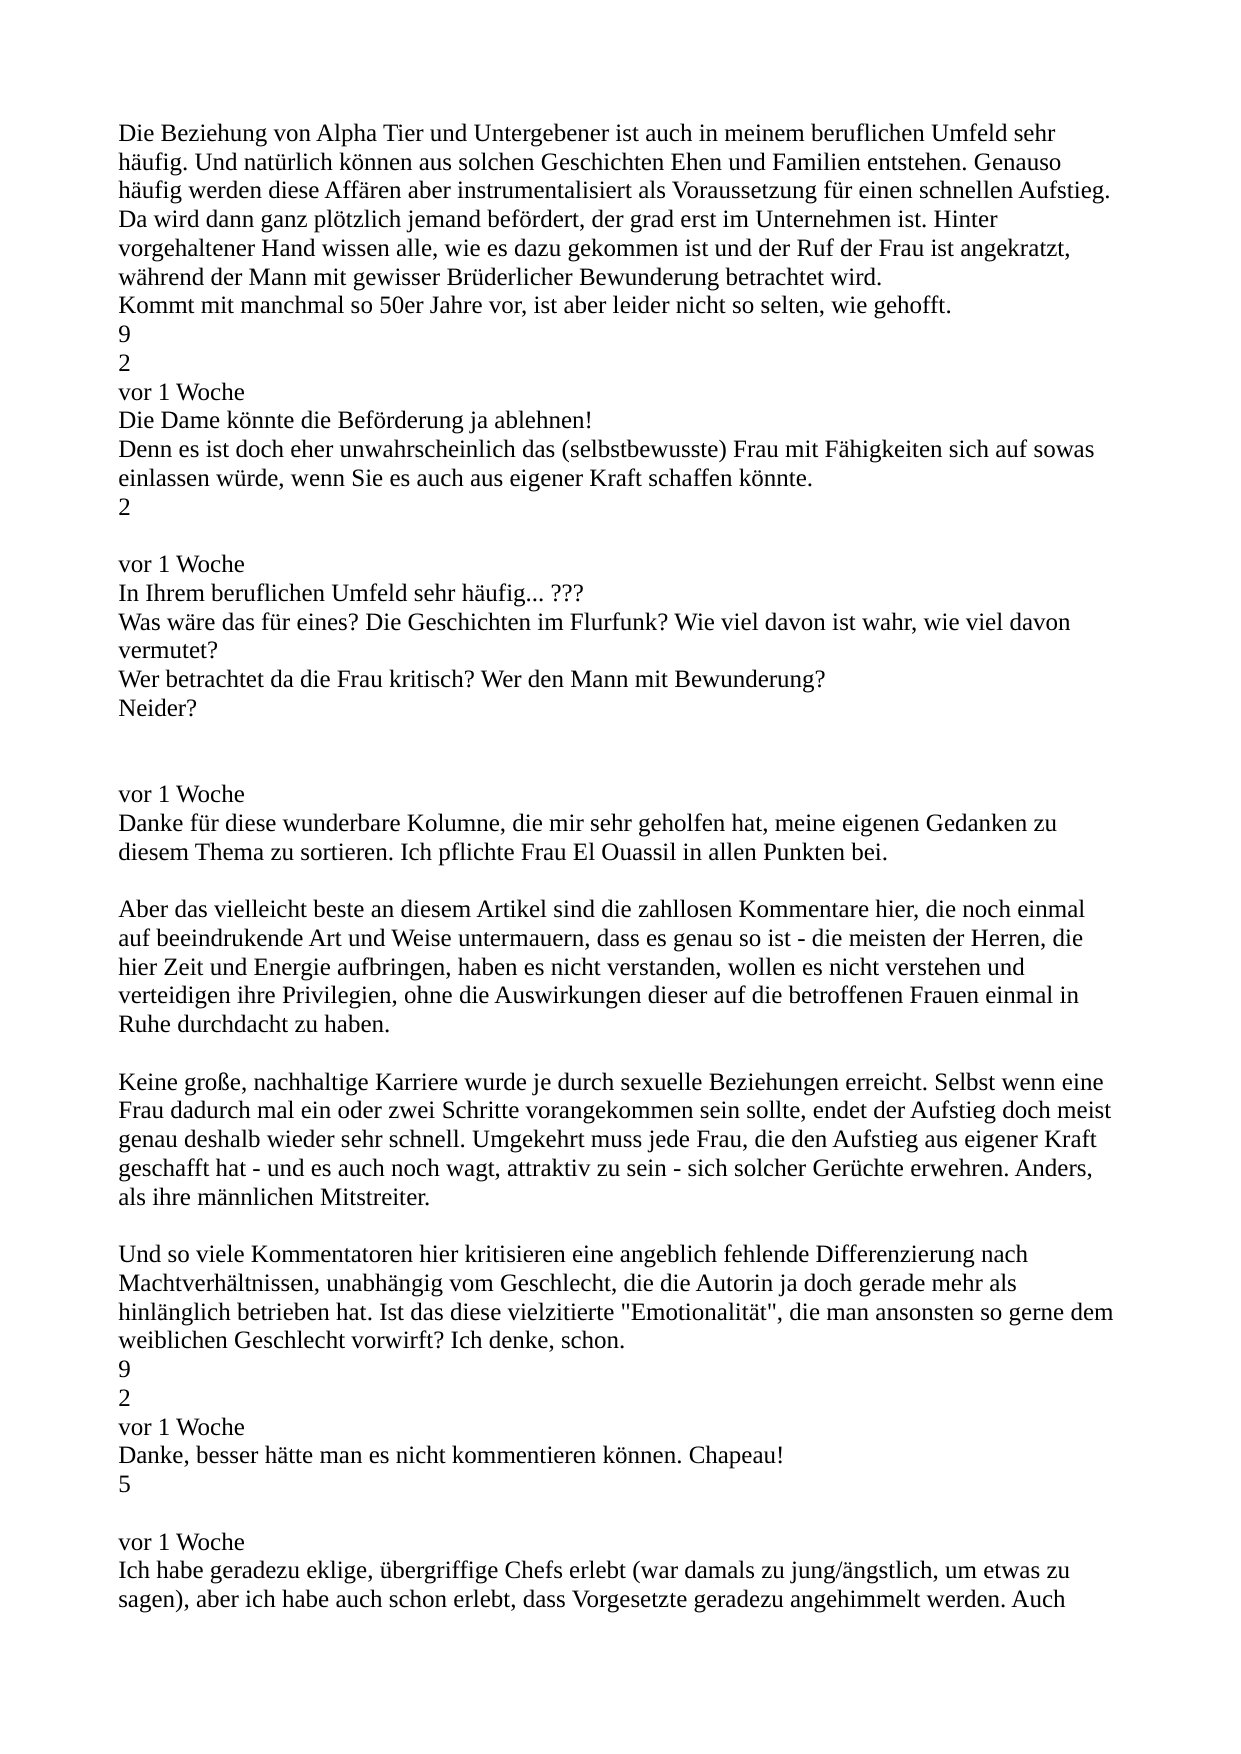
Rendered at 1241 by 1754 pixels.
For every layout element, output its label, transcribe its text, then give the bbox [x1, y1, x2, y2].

text Und so viele Kommentatoren hier kritisieren eine angeblich fehlende Differenzierung nach Machtverhältnissen, unabhängig vom Geschlecht, die die Autorin ja doch gerade mehr als hinlänglich betrieben hat. Ist das diese vielzitierte "Emotionalität", die man ansonsten so gerne dem weiblichen Geschlecht vorwirft? Ich denke, schon. [118, 1239, 1122, 1354]
text vor 1 Woche [118, 549, 1122, 578]
text vor 1 Woche [118, 377, 1122, 406]
text Was wäre das für eines? Die Geschichten im Flurfunk? Wie viel davon ist wahr, wie viel davon vermutet? [118, 607, 1122, 664]
text vor 1 Woche [118, 1412, 1122, 1441]
text 9 [118, 1354, 1122, 1383]
text Ich habe geradezu eklige, übergriffige Chefs erlebt (war damals zu jung/ängstlich, um etwas zu sagen), aber ich habe auch schon erlebt, dass Vorgesetzte geradezu angehimmelt werden. Auch [118, 1556, 1122, 1613]
text Denn es ist doch eher unwahrscheinlich das (selbstbewusste) Frau mit Fähigkeiten sich auf sowas einlassen würde, wenn Sie es auch aus eigener Kraft schaffen könnte. [118, 434, 1122, 492]
text Wer betrachtet da die Frau kritisch? Wer den Mann mit Bewunderung? [118, 664, 1122, 693]
text In Ihrem beruflichen Umfeld sehr häufig... ??? [118, 578, 1122, 607]
text 5 [118, 1469, 1122, 1498]
text Keine große, nachhaltige Karriere wurde je durch sexuelle Beziehungen erreicht. Selbst wenn eine Frau dadurch mal ein oder zwei Schritte vorangekommen sein sollte, endet der Aufstieg doch meist genau deshalb wieder sehr schnell. Umgekehrt muss jede Frau, die den Aufstieg aus eigener Kraft geschafft hat - und es auch noch wagt, attraktiv zu sein - sich solcher Gerüchte erwehren. Anders, als ihre männlichen Mitstreiter. [118, 1067, 1122, 1211]
text 2 [118, 1383, 1122, 1412]
text Kommt mit manchmal so 50er Jahre vor, ist aber leider nicht so selten, wie gehofft. [118, 291, 1122, 319]
text Die Dame könnte die Beförderung ja ablehnen! [118, 406, 1122, 434]
text Danke für diese wunderbare Kolumne, die mir sehr geholfen hat, meine eigenen Gedanken zu diesem Thema zu sortieren. Ich pflichte Frau El Ouassil in allen Punkten bei. [118, 808, 1122, 866]
text vor 1 Woche [118, 1527, 1122, 1556]
text Neider? [118, 693, 1122, 722]
text Die Beziehung von Alpha Tier und Untergebener ist auch in meinem beruflichen Umfeld sehr häufig. Und natürlich können aus solchen Geschichten Ehen und Familien entstehen. Genauso häufig werden diese Affären aber instrumentalisiert als Voraussetzung für einen schnellen Aufstieg. Da wird dann ganz plötzlich jemand befördert, der grad erst im Unternehmen ist. Hinter vorgehaltener Hand wissen alle, wie es dazu gekommen ist und der Ruf der Frau ist angekratzt, während der Mann mit gewisser Brüderlicher Bewunderung betrachtet wird. [118, 118, 1122, 291]
text 9 [118, 319, 1122, 348]
text Danke, besser hätte man es nicht kommentieren können. Chapeau! [118, 1441, 1122, 1469]
text 2 [118, 492, 1122, 521]
text 2 [118, 348, 1122, 377]
text Aber das vielleicht beste an diesem Artikel sind die zahllosen Kommentare hier, die noch einmal auf beeindrukende Art und Weise untermauern, dass es genau so ist - die meisten der Herren, die hier Zeit und Energie aufbringen, haben es nicht verstanden, wollen es nicht verstehen und verteidigen ihre Privilegien, ohne die Auswirkungen dieser auf die betroffenen Frauen einmal in Ruhe durchdacht zu haben. [118, 894, 1122, 1038]
text vor 1 Woche [118, 779, 1122, 808]
